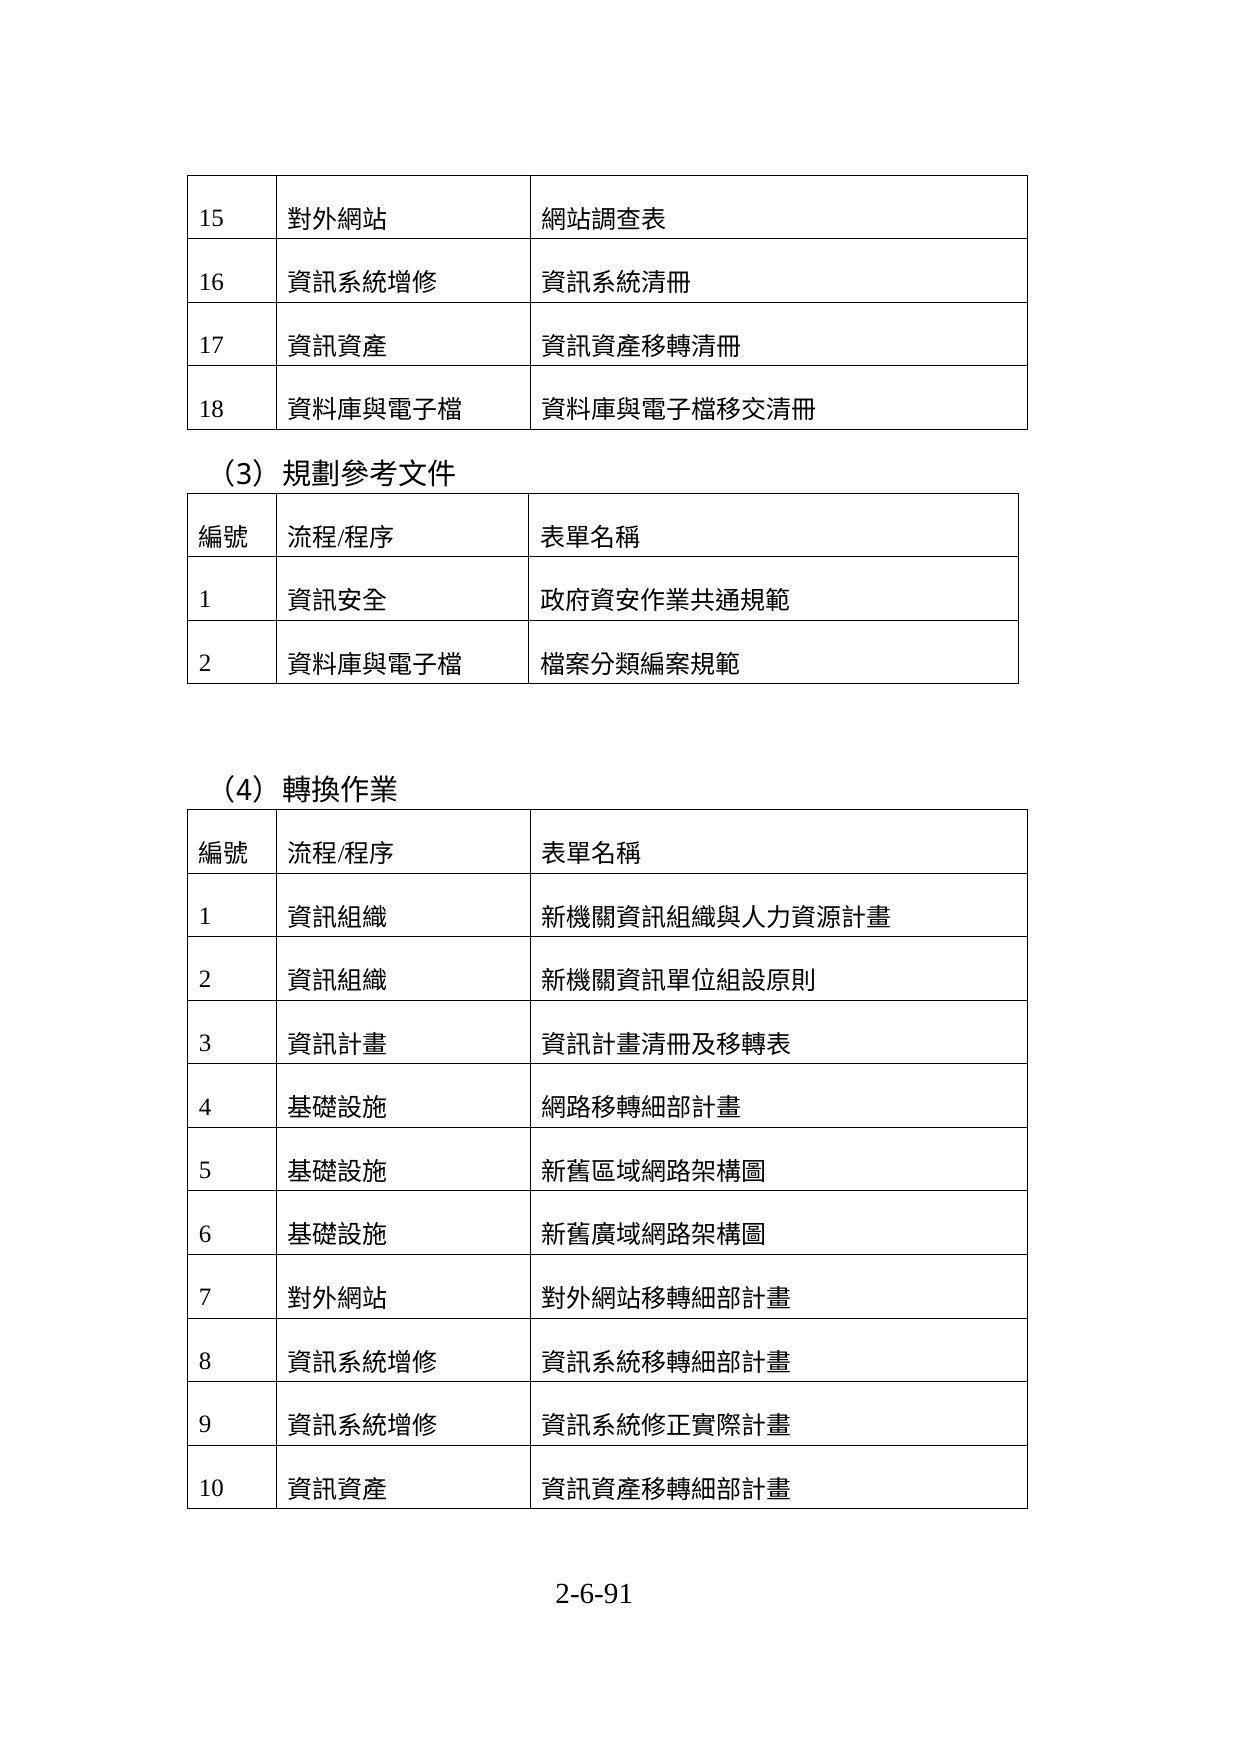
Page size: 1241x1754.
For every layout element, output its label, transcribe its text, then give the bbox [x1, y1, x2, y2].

table_cell 資訊系統增修 [277, 1319, 530, 1381]
table_cell 資訊系統增修 [277, 239, 530, 302]
table_cell 資訊資產 [277, 303, 530, 365]
table_cell 10 [188, 1446, 276, 1508]
table_cell 基礎設施 [277, 1128, 530, 1190]
table_cell 網路移轉細部計畫 [531, 1064, 1027, 1127]
table_cell 18 [188, 366, 276, 429]
table_cell 2 [188, 621, 276, 683]
table_cell 資訊系統修正實際計畫 [531, 1382, 1027, 1444]
table_cell 網站調查表 [531, 176, 1027, 238]
table_header 流程/程序 [277, 494, 528, 556]
table_cell 資訊計畫 [277, 1001, 530, 1063]
table_cell 政府資安作業共通規範 [529, 557, 1018, 619]
table_cell 資料庫與電子檔 [277, 366, 530, 429]
table_cell 新機關資訊單位組設原則 [531, 937, 1027, 1000]
table_cell 資訊資產移轉細部計畫 [531, 1446, 1027, 1508]
table_cell 資訊系統清冊 [531, 239, 1027, 302]
table_cell 新機關資訊組織與人力資源計畫 [531, 874, 1027, 936]
table_cell 資訊資產 [277, 1446, 530, 1508]
table_cell 1 [188, 557, 276, 619]
table_cell 基礎設施 [277, 1191, 530, 1254]
table_cell 資訊資產移轉清冊 [531, 303, 1027, 365]
table_header 編號 [188, 810, 276, 873]
table_cell 資訊系統增修 [277, 1382, 530, 1444]
table_cell 對外網站 [277, 1255, 530, 1317]
table_cell 15 [188, 176, 276, 238]
table_cell 檔案分類編案規範 [529, 621, 1018, 683]
table_cell 資料庫與電子檔移交清冊 [531, 366, 1027, 429]
table_cell 16 [188, 239, 276, 302]
table_cell 資訊計畫清冊及移轉表 [531, 1001, 1027, 1063]
list 規劃參考文件 [206, 430, 1053, 492]
table_cell 6 [188, 1191, 276, 1254]
table_header 編號 [188, 494, 276, 556]
table_cell 資訊安全 [277, 557, 528, 619]
table_cell 資訊系統移轉細部計畫 [531, 1319, 1027, 1381]
list 轉換作業 [206, 747, 1053, 809]
table_cell 8 [188, 1319, 276, 1381]
table_header 表單名稱 [529, 494, 1018, 556]
table_cell 資料庫與電子檔 [277, 621, 528, 683]
table_cell 1 [188, 874, 276, 936]
table_cell 資訊組織 [277, 874, 530, 936]
table_cell 9 [188, 1382, 276, 1444]
table_cell 7 [188, 1255, 276, 1317]
table_cell 新舊區域網路架構圖 [531, 1128, 1027, 1190]
table_cell 對外網站 [277, 176, 530, 238]
table_cell 對外網站移轉細部計畫 [531, 1255, 1027, 1317]
table_cell 3 [188, 1001, 276, 1063]
table_header 表單名稱 [531, 810, 1027, 873]
table_cell 資訊組織 [277, 937, 530, 1000]
table_header 流程/程序 [277, 810, 530, 873]
table_cell 基礎設施 [277, 1064, 530, 1127]
table_cell 新舊廣域網路架構圖 [531, 1191, 1027, 1254]
table_cell 5 [188, 1128, 276, 1190]
table_cell 17 [188, 303, 276, 365]
table_cell 4 [188, 1064, 276, 1127]
table_cell 2 [188, 937, 276, 1000]
